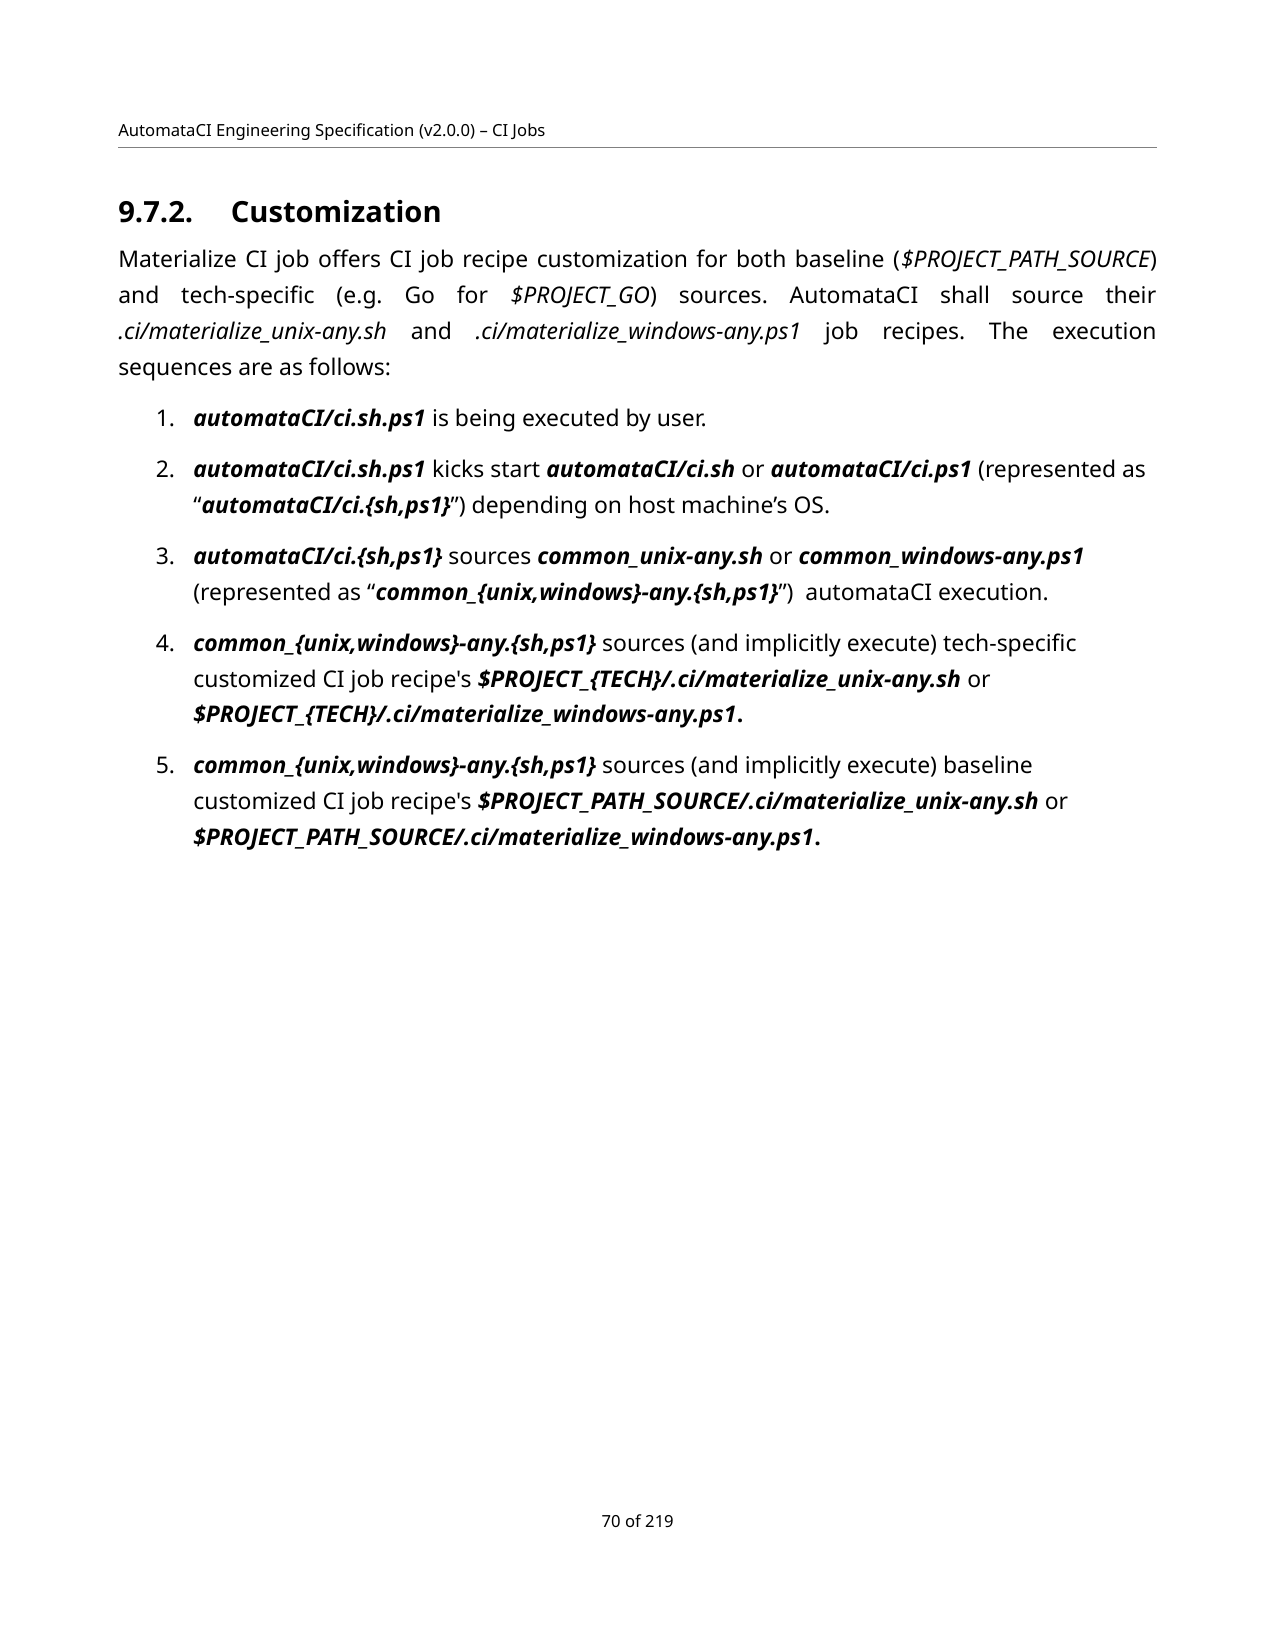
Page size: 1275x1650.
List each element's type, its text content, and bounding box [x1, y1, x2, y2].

list common_{unix,windows}-any.{sh,ps1} sources (and implicitly execute) baseline customized CI job recipe's $PROJECT_PATH_SOURCE/.ci/materialize_unix-any.sh or $PROJECT_PATH_SOURCE/.ci/materialize_windows-any.ps1. [156, 749, 1157, 852]
subtitle Customization [118, 191, 1157, 231]
list automataCI/ci.{sh,ps1} sources common_unix-any.sh or common_windows-any.ps1 (represented as “common_{unix,windows}-any.{sh,ps1}”) automataCI execution. [156, 540, 1157, 607]
text Materialize CI job offers CI job recipe customization for both baseline ($PROJECT_PATH_SOURCE) and tech-specific (e.g. Go for $PROJECT_GO) sources. AutomataCI shall source their .ci/materialize_unix-any.sh and .ci/materialize_windows-any.ps1 job recipes. The execution sequences are as follows: [118, 243, 1157, 382]
list automataCI/ci.sh.ps1 is being executed by user. [156, 402, 1157, 433]
list automataCI/ci.sh.ps1 kicks start automataCI/ci.sh or automataCI/ci.ps1 (represented as “automataCI/ci.{sh,ps1}”) depending on host machine’s OS. [156, 453, 1157, 520]
list common_{unix,windows}-any.{sh,ps1} sources (and implicitly execute) tech-specific customized CI job recipe's $PROJECT_{TECH}/.ci/materialize_unix-any.sh or $PROJECT_{TECH}/.ci/materialize_windows-any.ps1. [156, 627, 1157, 730]
